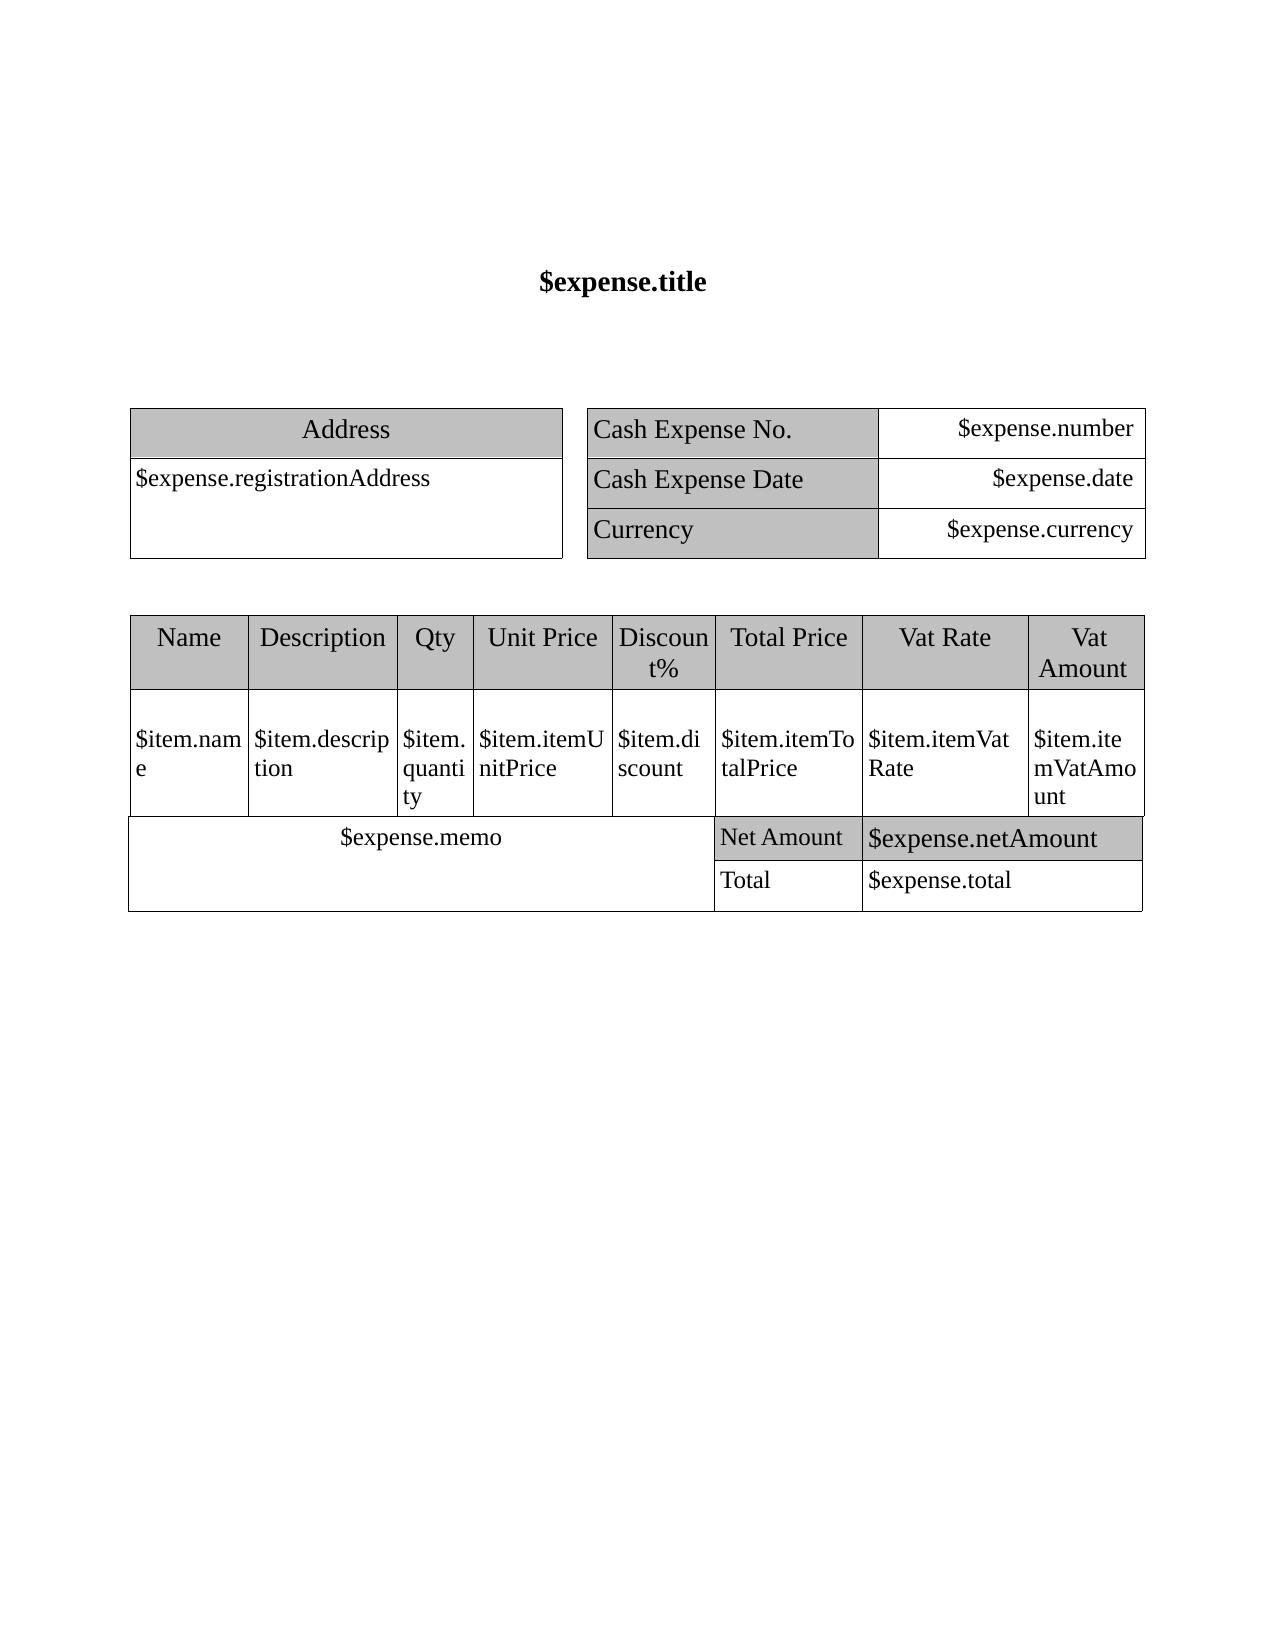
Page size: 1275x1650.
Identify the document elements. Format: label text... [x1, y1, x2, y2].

table_cell $item.itemVatRate [863, 690, 1028, 816]
table_cell $item.itemUnitPrice [474, 690, 612, 816]
table_cell Total [715, 861, 862, 911]
table_cell [563, 458, 587, 508]
table_header $expense.number [879, 409, 1145, 457]
table_cell Currency [588, 509, 878, 558]
table_header Address [131, 409, 562, 457]
table_header Cash Expense No. [588, 409, 878, 457]
table_header Name [131, 616, 248, 689]
table_header Vat Rate [863, 616, 1028, 689]
table_header Unit Price [474, 616, 612, 689]
table_cell $item.discount [613, 690, 715, 816]
table_cell $item.itemVatAmount [1029, 690, 1144, 816]
table_cell $item.description [249, 690, 397, 816]
table_header $expense.memo [129, 817, 714, 911]
table_header Qty [398, 616, 473, 689]
table_cell [563, 508, 587, 558]
table_cell $item.quantity [398, 690, 473, 816]
table_cell $expense.registrationAddress [131, 459, 562, 558]
table_header Discount% [613, 616, 715, 689]
table_header [563, 408, 587, 457]
table_header $expense.title [114, 201, 1139, 366]
table_cell $expense.currency [879, 509, 1145, 558]
table_cell $item.itemTotalPrice [716, 690, 862, 816]
table_header Description [249, 616, 397, 689]
table_cell $expense.date [879, 459, 1145, 508]
table_cell Cash Expense Date [588, 459, 878, 508]
table_header Total Price [716, 616, 862, 689]
table_cell $item.name [131, 690, 248, 816]
table_header Net Amount [715, 817, 862, 860]
table_cell $expense.total [863, 861, 1142, 911]
table_header Vat Amount [1029, 616, 1144, 689]
table_header $expense.netAmount [863, 817, 1142, 860]
